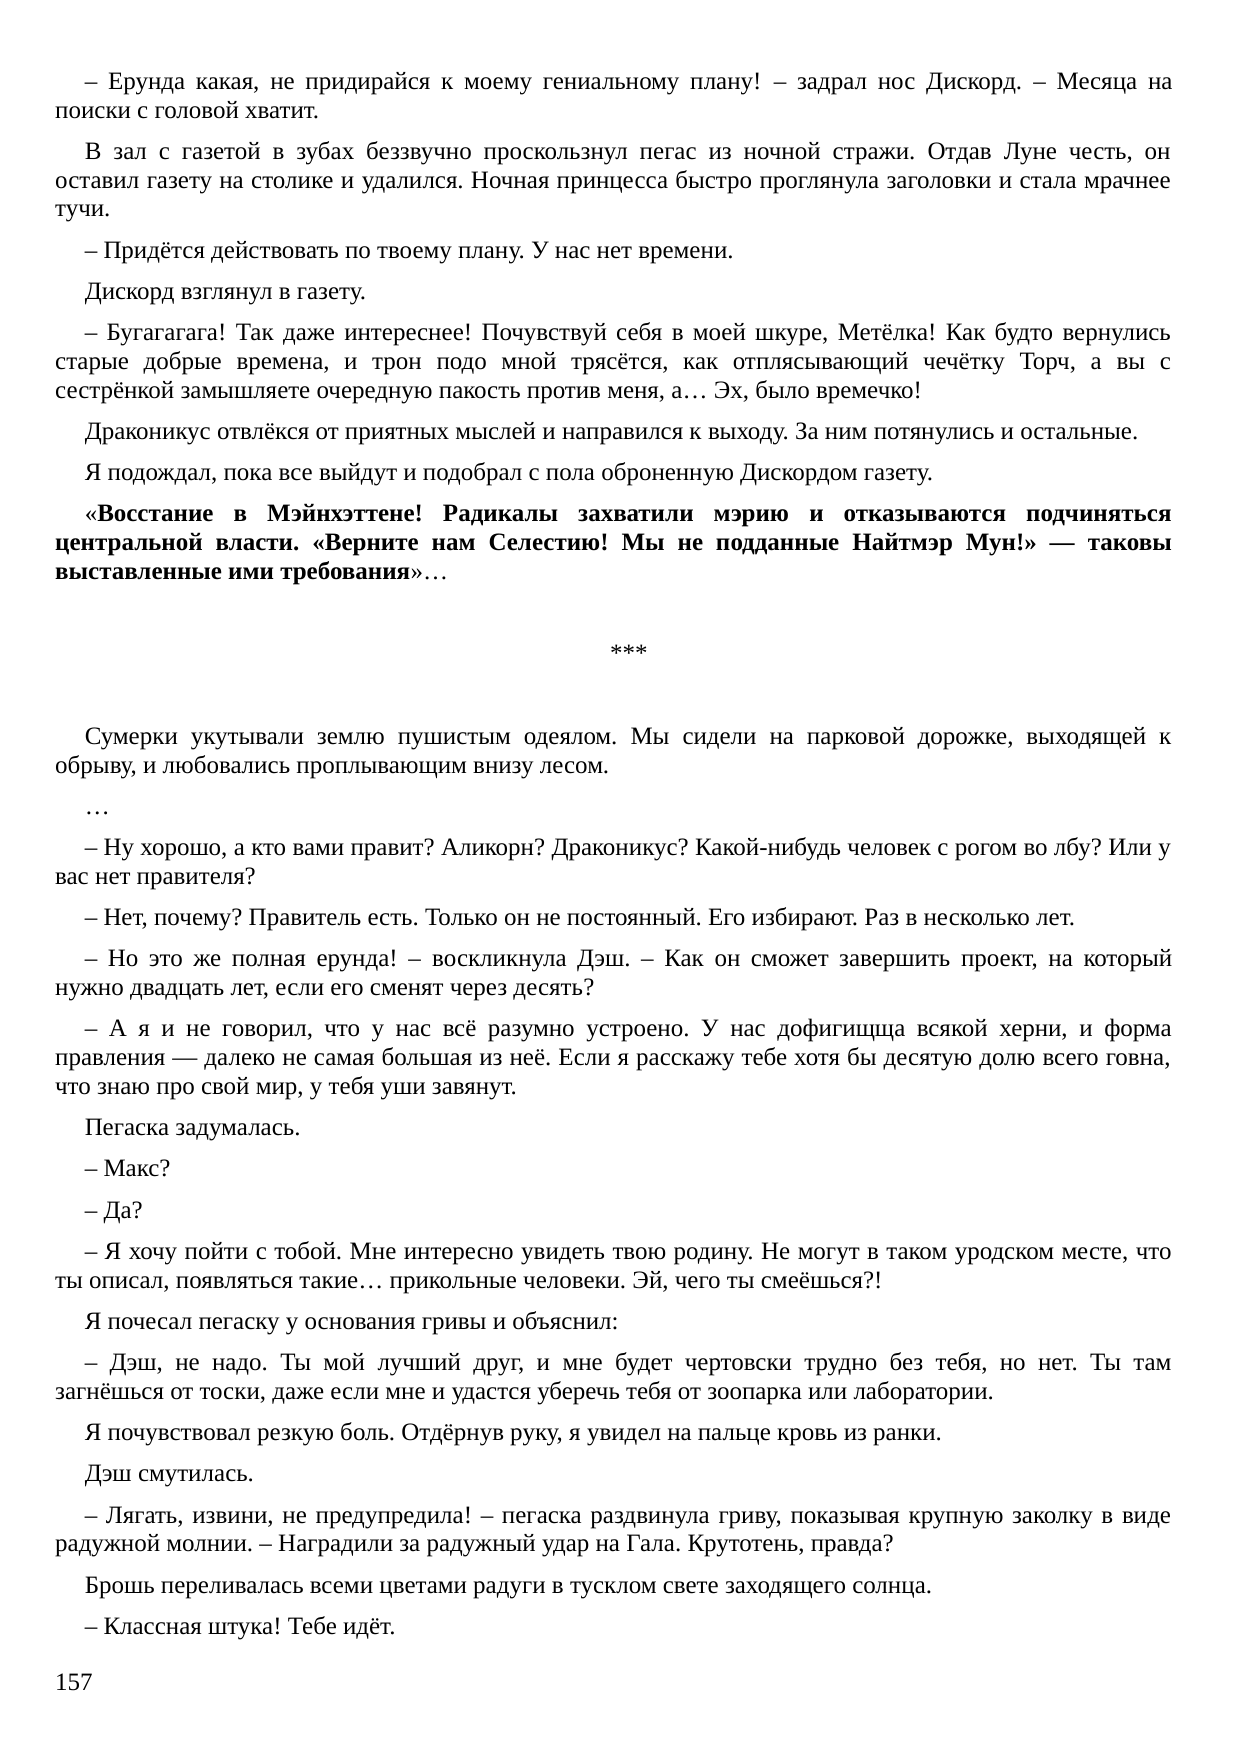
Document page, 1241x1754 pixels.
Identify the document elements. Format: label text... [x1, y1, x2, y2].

text Драконикус отвлёкся от приятных мыслей и направился к выходу. За ним потянулись и остальные. [55, 416, 1173, 445]
text Сумерки укутывали землю пушистым одеялом. Мы сидели на парковой дорожке, выходящей к обрыву, и любовались проплывающим внизу лесом. [55, 721, 1173, 778]
text … [55, 791, 1173, 820]
text Я почесал пегаску у основания гривы и объяснил: [55, 1306, 1173, 1335]
text – Макс? [55, 1153, 1173, 1182]
text «Восстание в Мэйнхэттене! Радикалы захватили мэрию и отказываются подчиняться центральной власти. «Верните нам Селестию! Мы не подданные Найтмэр Мун!» — таковы выставленные ими требования»… [55, 498, 1173, 585]
text – Я хочу пойти с тобой. Мне интересно увидеть твою родину. Не могут в таком уродском месте, что ты описал, появляться такие… прикольные человеки. Эй, чего ты смеёшься?! [55, 1236, 1173, 1293]
text – Дэш, не надо. Ты мой лучший друг, и мне будет чертовски трудно без тебя, но нет. Ты там загнёшься от тоски, даже если мне и удастся уберечь тебя от зоопарка или лаборатории. [55, 1347, 1173, 1405]
text Дискорд взглянул в газету. [55, 276, 1173, 305]
text – Классная штука! Тебе идёт. [55, 1611, 1173, 1640]
text *** [55, 638, 1173, 667]
text – Бугагагага! Так даже интереснее! Почувствуй себя в моей шкуре, Метёлка! Как будто вернулись старые добрые времена, и трон подо мной трясётся, как отплясывающий чечётку Торч, а вы с сестрёнкой замышляете очередную пакость против меня, а… Эх, было времечко! [55, 317, 1173, 403]
text В зал с газетой в зубах беззвучно проскользнул пегас из ночной стражи. Отдав Луне честь, он оставил газету на столике и удалился. Ночная принцесса быстро проглянула заголовки и стала мрачнее тучи. [55, 136, 1173, 222]
text Я почувствовал резкую боль. Отдёрнув руку, я увидел на пальце кровь из ранки. [55, 1417, 1173, 1446]
text – Нет, почему? Правитель есть. Только он не постоянный. Его избирают. Раз в несколько лет. [55, 902, 1173, 931]
text – Ну хорошо, а кто вами правит? Аликорн? Драконикус? Какой-нибудь человек с рогом во лбу? Или у вас нет правителя? [55, 832, 1173, 890]
text – Да? [55, 1195, 1173, 1223]
text Брошь переливалась всеми цветами радуги в тусклом свете заходящего солнца. [55, 1570, 1173, 1598]
text Пегаска задумалась. [55, 1112, 1173, 1141]
text – Лягать, извини, не предупредила! – пегаска раздвинула гриву, показывая крупную заколку в виде радужной молнии. – Наградили за радужный удар на Гала. Крутотень, правда? [55, 1500, 1173, 1557]
text – Ерунда какая, не придирайся к моему гениальному плану! – задрал нос Дискорд. – Месяца на поиски с головой хватит. [55, 66, 1173, 123]
text – Придётся действовать по твоему плану. У нас нет времени. [55, 235, 1173, 263]
text – А я и не говорил, что у нас всё разумно устроено. У нас дофигищща всякой херни, и форма правления — далеко не самая большая из неё. Если я расскажу тебе хотя бы десятую долю всего говна, что знаю про свой мир, у тебя уши завянут. [55, 1013, 1173, 1100]
text – Но это же полная ерунда! – воскликнула Дэш. – Как он сможет завершить проект, на который нужно двадцать лет, если его сменят через десять? [55, 943, 1173, 1001]
text Я подождал, пока все выйдут и подобрал с пола оброненную Дискордом газету. [55, 457, 1173, 486]
text Дэш смутилась. [55, 1458, 1173, 1487]
